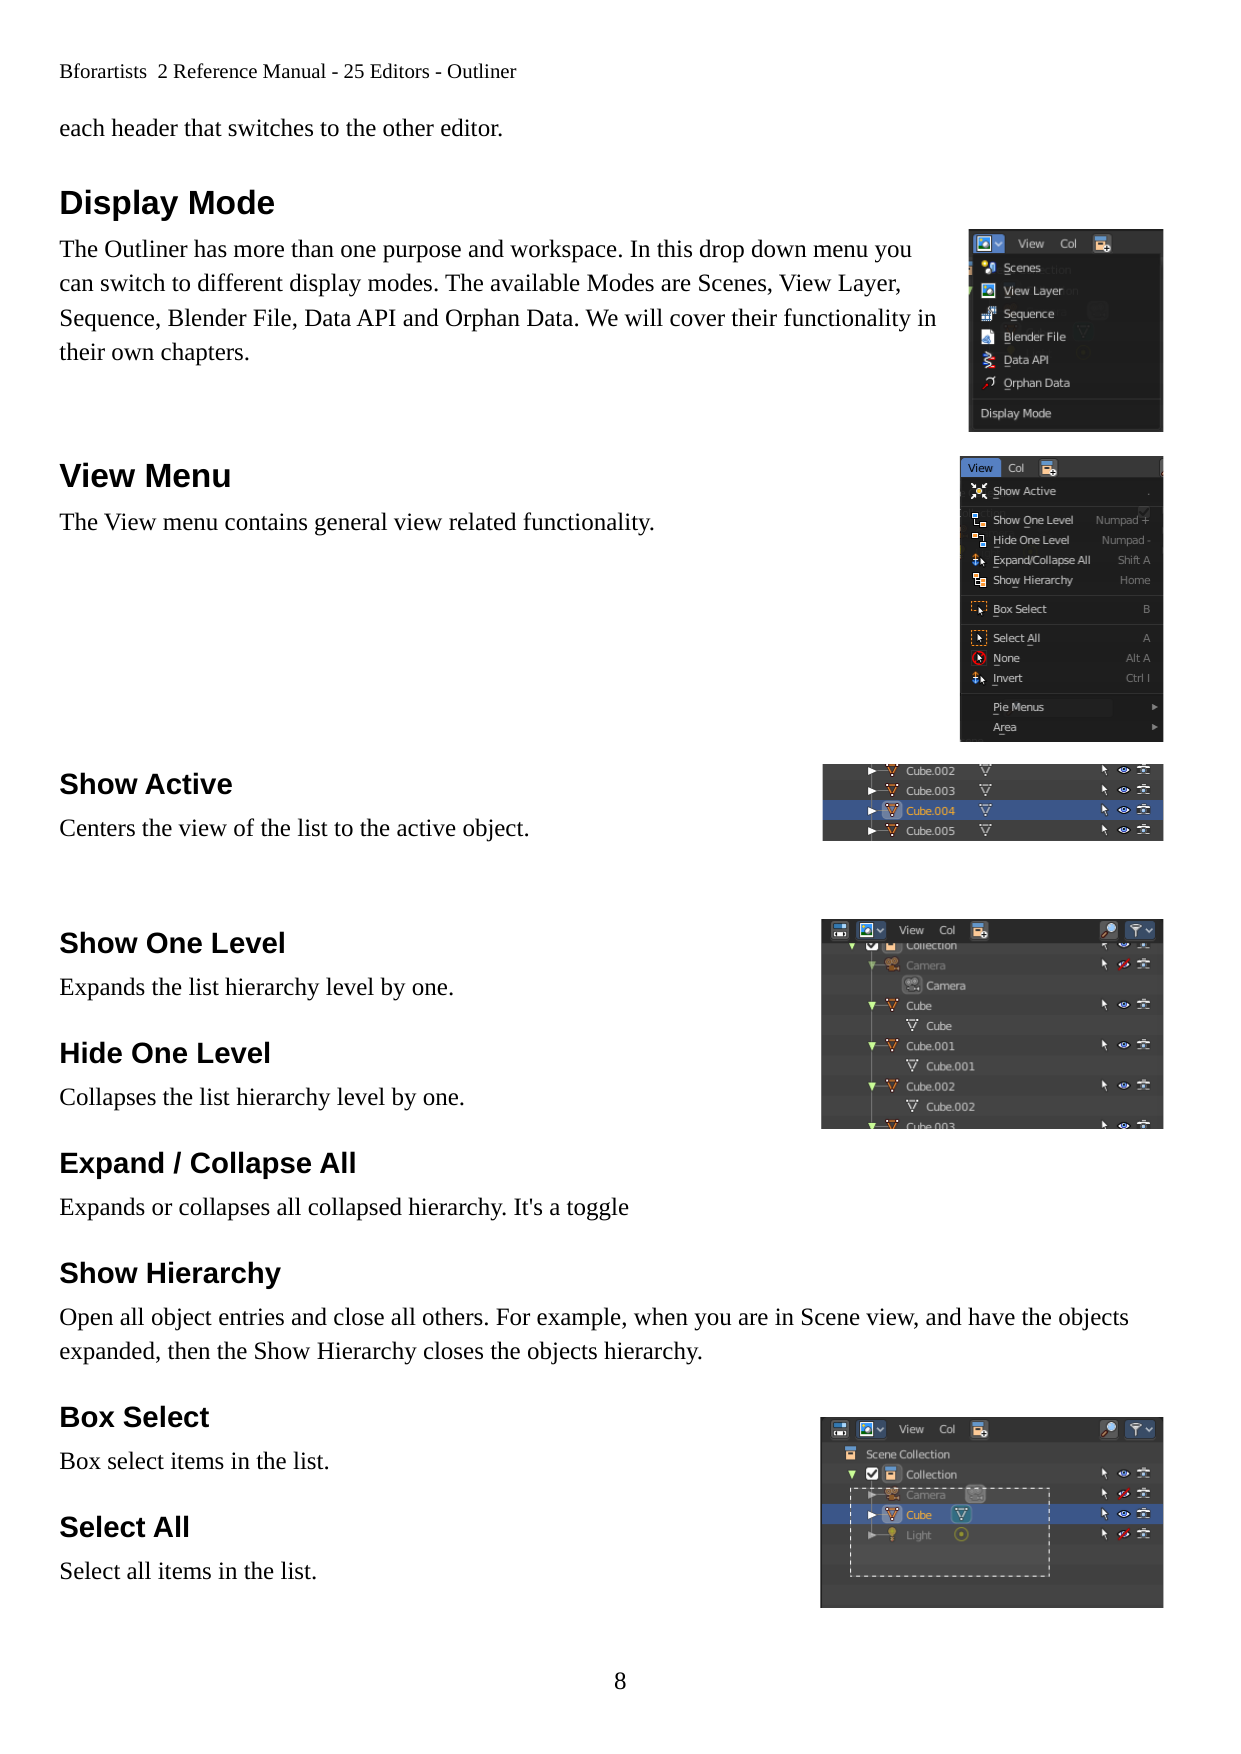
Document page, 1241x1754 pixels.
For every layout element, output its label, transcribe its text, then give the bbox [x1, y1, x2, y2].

subtitle [1164, 1510, 1181, 1544]
text Open all object entries and close all others. For example, when you are in Scene view, and have the objects expanded, then the Show Hierarchy closes the objects hierarchy. [59, 1302, 1181, 1365]
text The Outliner has more than one purpose and workspace. In this drop down menu you can switch to different display modes. The available Modes are Scenes, View Layer, Sequence, Blender File, Data API and Orphan Data. We will cover their functionality in their own chapters. [59, 234, 968, 366]
subtitle Hide One Level [59, 1036, 821, 1070]
text The View menu contains general view related functionality. [59, 507, 959, 536]
subtitle Show One Level [59, 926, 821, 960]
subtitle [1164, 1036, 1181, 1070]
text each header that switches to the other editor. [59, 113, 1181, 141]
text Select all items in the list. [59, 1556, 820, 1585]
subtitle [1164, 767, 1181, 801]
text Centers the view of the list to the active object. [59, 813, 1181, 842]
subtitle Display Mode [59, 182, 1181, 221]
text Expands or collapses all collapsed hierarchy. It's a toggle [59, 1192, 1181, 1221]
subtitle Show Hierarchy [59, 1256, 1181, 1289]
subtitle Box Select [59, 1400, 1181, 1434]
subtitle Expand / Collapse All [59, 1146, 1181, 1179]
picture [821, 919, 1164, 1129]
subtitle [1164, 926, 1181, 960]
subtitle View Menu [59, 456, 959, 495]
text Collapses the list hierarchy level by one. [59, 1082, 821, 1111]
picture [822, 764, 1164, 841]
picture [968, 229, 1164, 432]
subtitle Show Active [59, 767, 822, 801]
picture [820, 1417, 1164, 1608]
text Box select items in the list. [59, 1446, 820, 1475]
subtitle [1164, 456, 1181, 495]
picture [959, 456, 1164, 742]
subtitle Select All [59, 1510, 820, 1544]
text Expands the list hierarchy level by one. [59, 972, 821, 1001]
